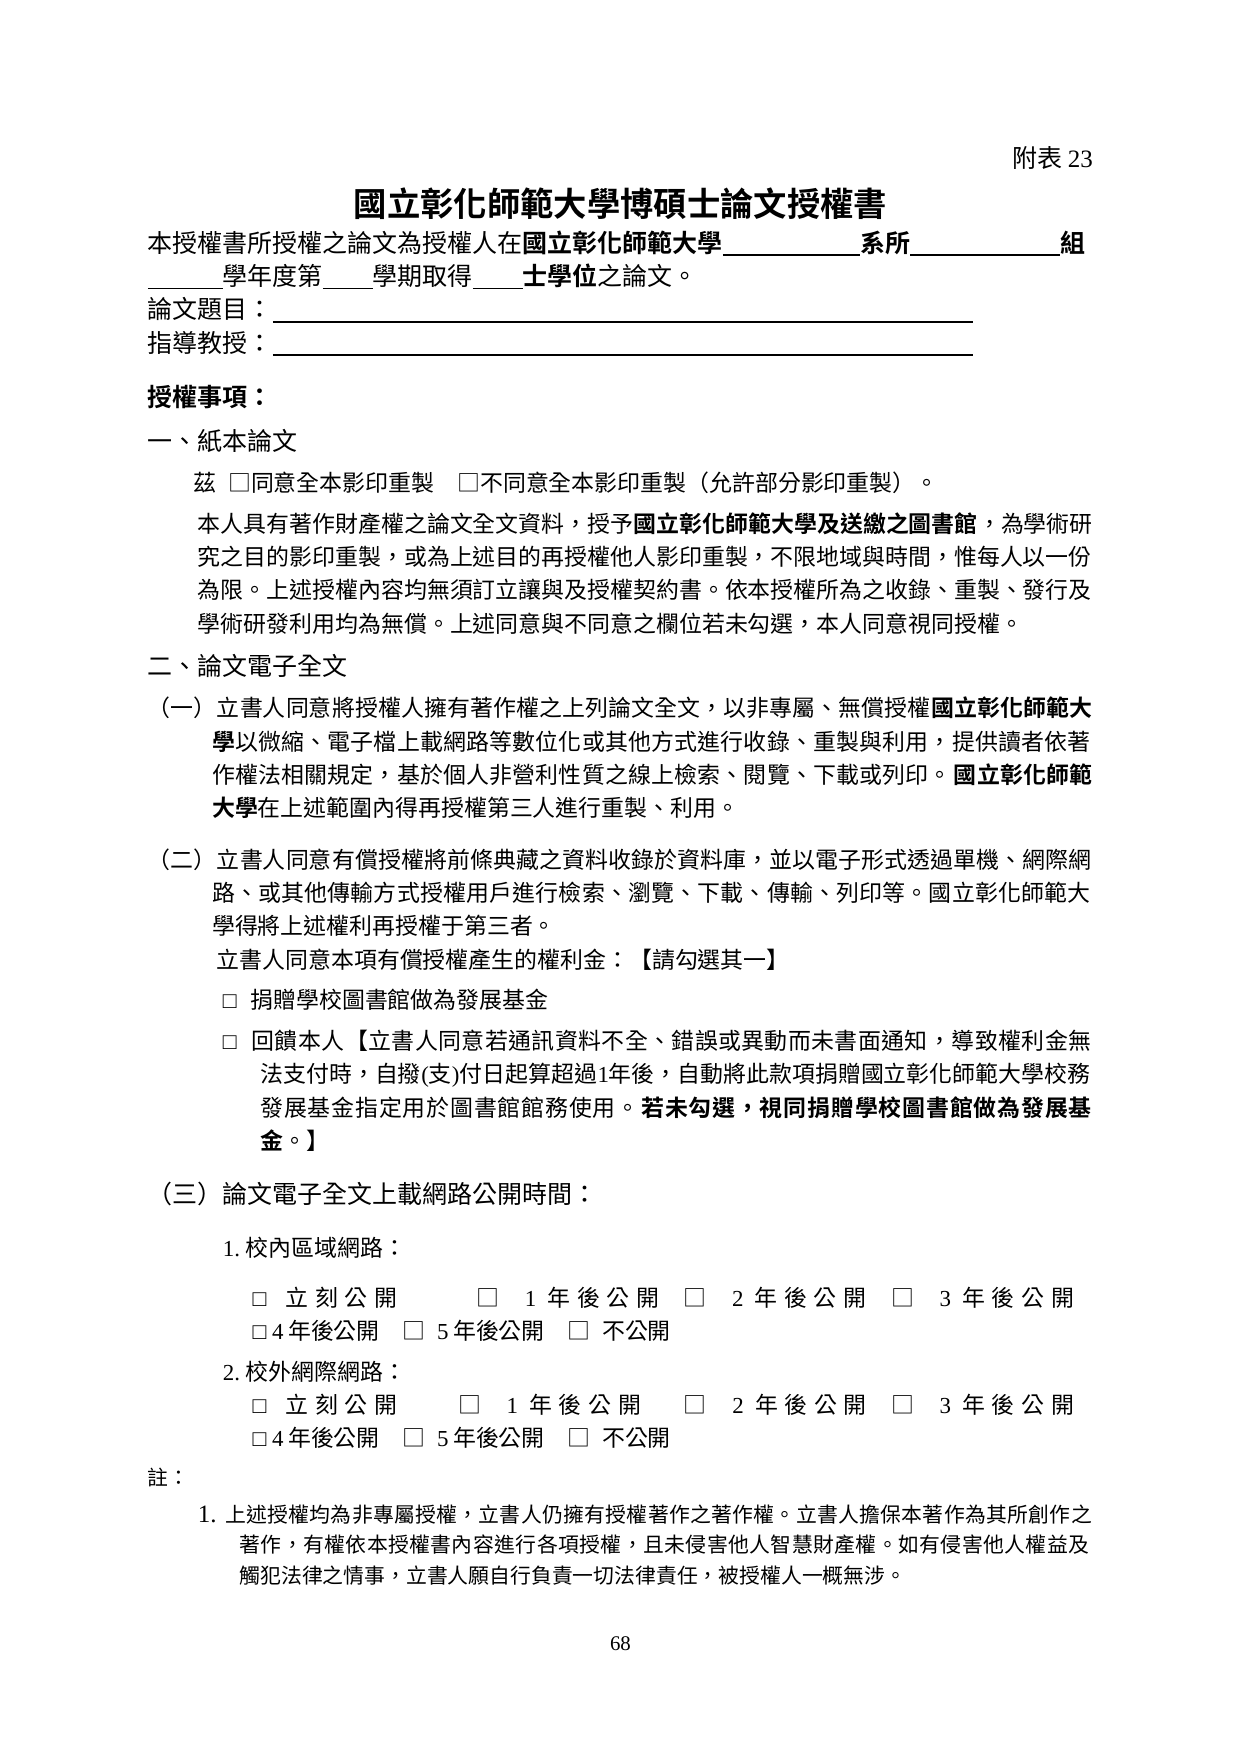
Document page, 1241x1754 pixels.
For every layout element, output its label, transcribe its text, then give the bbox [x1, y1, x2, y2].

text 二、論文電子全文 [148, 646, 1092, 683]
text 本授權書所授權之論文為授權人在國立彰化師範大學 系所 組 [148, 226, 1092, 259]
text 附表 23 [148, 115, 1092, 177]
text 本人具有著作財產權之論文全文資料，授予國立彰化師範大學及送繳之圖書館，為學術研究之目的影印重製，或為上述目的再授權他人影印重製，不限地域與時間，惟每人以一份為限。上述授權內容均無須訂立讓與及授權契約書。依本授權所為之收錄、重製、發行及學術研發利用均為無償。上述同意與不同意之欄位若未勾選，本人同意視同授權。 [198, 506, 1092, 639]
text 學年度第 學期取得 士學位之論文。 [148, 259, 1092, 292]
text 1. 校內區域網路： [148, 1230, 1092, 1263]
text 國立彰化師範大學博碩士論文授權書 [148, 177, 1092, 226]
text （三）論文電子全文上載網路公開時間： [148, 1175, 1092, 1211]
text □ 捐贈學校圖書館做為發展基金 [223, 982, 1092, 1016]
text 一、紙本論文 [148, 421, 1092, 458]
text 2. 校外網際網路： [148, 1353, 1092, 1387]
text （二）立書人同意有償授權將前條典藏之資料收錄於資料庫，並以電子形式透過單機、網際網路、或其他傳輸方式授權用戶進行檢索、瀏覽、下載、傳輸、列印等。國立彰化師範大學得將上述權利再授權于第三者。 [148, 842, 1092, 941]
text □ 回饋本人【立書人同意若通訊資料不全、錯誤或異動而未書面通知，導致權利金無法支付時，自撥(支)付日起算超過1年後，自動將此款項捐贈國立彰化師範大學校務發展基金指定用於圖書館館務使用。若未勾選，視同捐贈學校圖書館做為發展基金。】 [223, 1023, 1092, 1156]
text 指導教授： [148, 326, 1092, 359]
text □ 立刻公開 □ 1年後公開 □ 2年後公開 □ 3年後公開 □ 4年後公開 □ 5年後公開 □ 不公開 [252, 1279, 1092, 1346]
text 授權事項： [148, 378, 1092, 414]
text □ 立刻公開 □ 1年後公開 □ 2年後公開 □ 3年後公開 □ 4年後公開 □ 5年後公開 □ 不公開 [252, 1387, 1092, 1453]
text 論文題目： [148, 292, 1092, 326]
list 上述授權均為非專屬授權，立書人仍擁有授權著作之著作權。立書人擔保本著作為其所創作之著作，有權依本授權書內容進行各項授權，且未侵害他人智慧財產權。如有侵害他人權益及觸犯法律之情事，立書人願自行負責一切法律責任，被授權人一概無涉。 [198, 1498, 1092, 1589]
text 註： [148, 1461, 1092, 1491]
text 立書人同意本項有償授權產生的權利金：【請勾選其一】 [148, 941, 1092, 975]
text 茲 □同意全本影印重製 □不同意全本影印重製（允許部分影印重製）。 [148, 465, 1092, 498]
text （一）立書人同意將授權人擁有著作權之上列論文全文，以非專屬、無償授權國立彰化師範大學以微縮、電子檔上載網路等數位化或其他方式進行收錄、重製與利用，提供讀者依著作權法相關規定，基於個人非營利性質之線上檢索、閱覽、下載或列印。國立彰化師範大學在上述範圍內得再授權第三人進行重製、利用。 [148, 690, 1092, 823]
